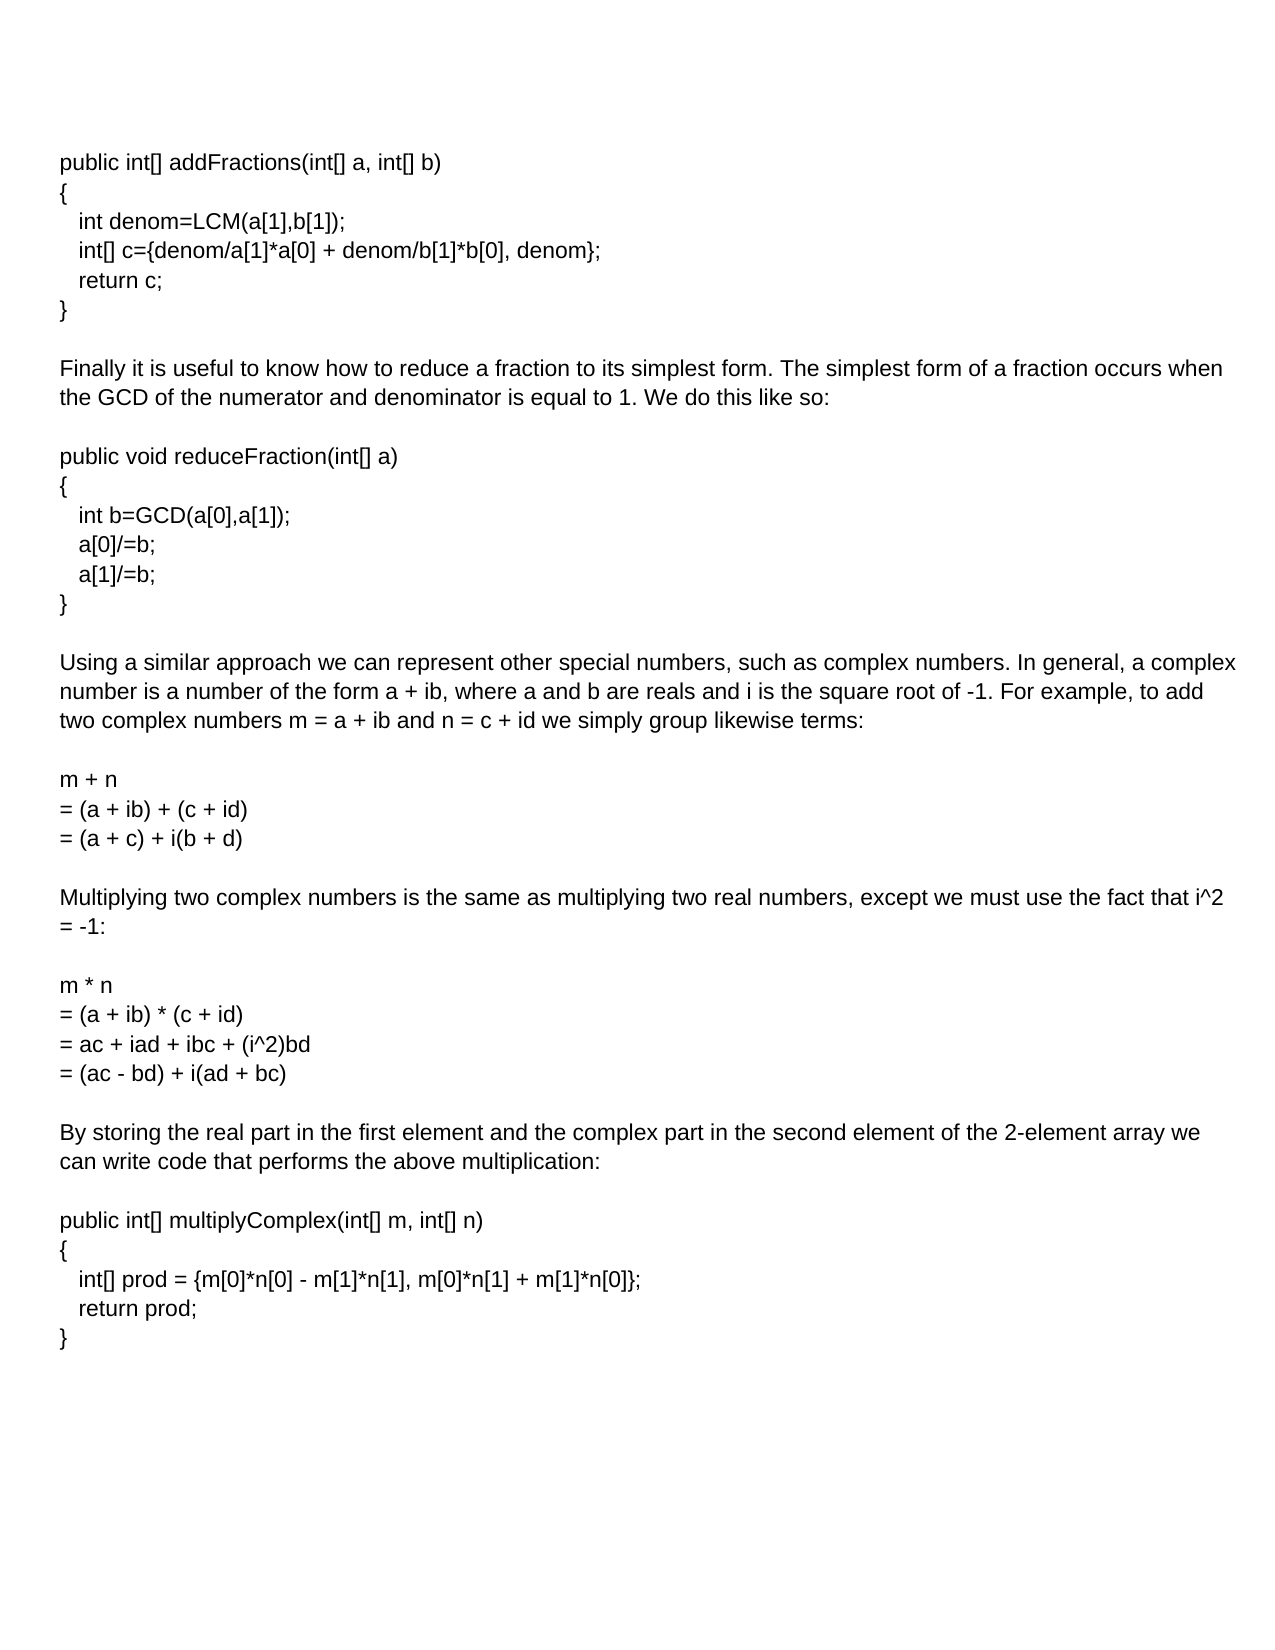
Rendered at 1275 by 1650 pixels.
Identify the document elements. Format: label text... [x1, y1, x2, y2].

text By storing the real part in the first element and the complex part in the second element of the 2-element array we can write code that performs the above multiplication: [59, 1119, 1241, 1174]
text int denom=LCM(a[1],b[1]); [59, 209, 1241, 234]
text = (a + ib) + (c + id) [59, 796, 1241, 822]
text } [59, 297, 1241, 322]
text { [59, 1237, 1241, 1262]
text a[1]/=b; [59, 561, 1241, 587]
text public int[] multiplyComplex(int[] m, int[] n) [59, 1207, 1241, 1233]
text Multiplying two complex numbers is the same as multiplying two real numbers, except we must use the fact that i^2 = -1: [59, 884, 1241, 939]
text return c; [59, 267, 1241, 293]
text public void reduceFraction(int[] a) [59, 444, 1241, 469]
text int[] prod = {m[0]*n[0] - m[1]*n[1], m[0]*n[1] + m[1]*n[0]}; [59, 1266, 1241, 1292]
text = (a + c) + i(b + d) [59, 826, 1241, 851]
text return prod; [59, 1296, 1241, 1321]
text = (a + ib) * (c + id) [59, 1002, 1241, 1027]
text public int[] addFractions(int[] a, int[] b) [59, 150, 1241, 176]
text } [59, 591, 1241, 616]
text } [59, 1325, 1241, 1351]
text { [59, 179, 1241, 205]
text Using a similar approach we can represent other special numbers, such as complex numbers. In general, a complex number is a number of the form a + ib, where a and b are reals and i is the square root of -1. For example, to add two complex numbers m = a + ib and n = c + id we simply group likewise terms: [59, 649, 1241, 734]
text = ac + iad + ibc + (i^2)bd [59, 1031, 1241, 1057]
text { [59, 473, 1241, 499]
text = (ac - bd) + i(ad + bc) [59, 1061, 1241, 1086]
text m * n [59, 972, 1241, 998]
text int[] c={denom/a[1]*a[0] + denom/b[1]*b[0], denom}; [59, 238, 1241, 264]
text int b=GCD(a[0],a[1]); [59, 502, 1241, 528]
text a[0]/=b; [59, 532, 1241, 557]
text Finally it is useful to know how to reduce a fraction to its simplest form. The simplest form of a fraction occurs when the GCD of the numerator and denominator is equal to 1. We do this like so: [59, 356, 1241, 411]
text m + n [59, 767, 1241, 792]
